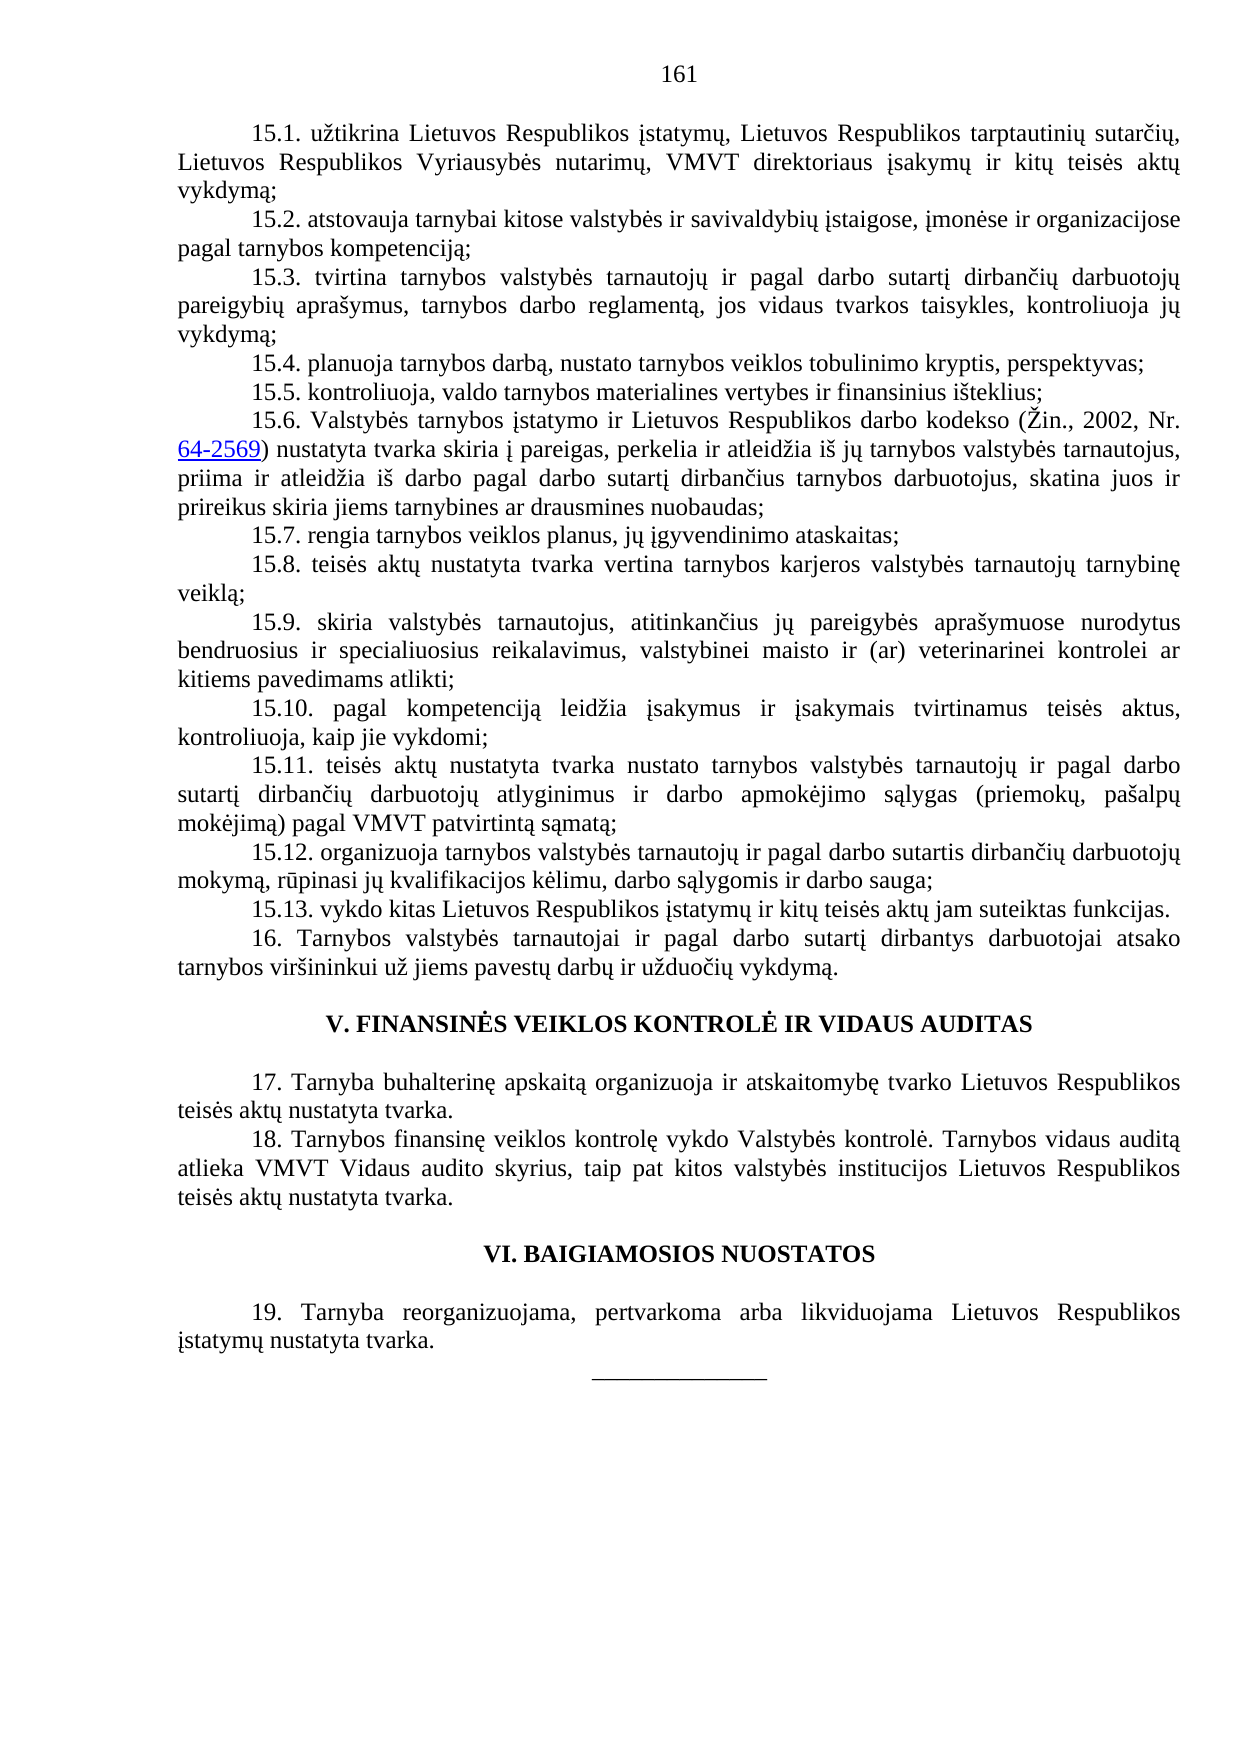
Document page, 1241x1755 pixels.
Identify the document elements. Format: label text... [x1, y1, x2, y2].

text 19. Tarnyba reorganizuojama, pertvarkoma arba likviduojama Lietuvos Respublikos įstatymų nustatyta tvarka. [177, 1297, 1181, 1354]
text 18. Tarnybos finansinę veiklos kontrolę vykdo Valstybės kontrolė. Tarnybos vidaus auditą atlieka VMVT Vidaus audito skyrius, taip pat kitos valstybės institucijos Lietuvos Respublikos teisės aktų nustatyta tvarka. [177, 1124, 1181, 1211]
text VI. BAIGIAMOSIOS NUOSTATOS [177, 1239, 1181, 1268]
text 15.10. pagal kompetenciją leidžia įsakymus ir įsakymais tvirtinamus teisės aktus, kontroliuoja, kaip jie vykdomi; [177, 693, 1181, 751]
text 15.9. skiria valstybės tarnautojus, atitinkančius jų pareigybės aprašymuose nurodytus bendruosius ir specialiuosius reikalavimus, valstybinei maisto ir (ar) veterinarinei kontrolei ar kitiems pavedimams atlikti; [177, 607, 1181, 693]
text 15.5. kontroliuoja, valdo tarnybos materialines vertybes ir finansinius išteklius; [177, 377, 1181, 406]
text 15.7. rengia tarnybos veiklos planus, jų įgyvendinimo ataskaitas; [177, 521, 1181, 549]
text V. FINANSINĖS VEIKLOS KONTROLĖ IR VIDAUS AUDITAS [177, 1009, 1181, 1038]
text 15.1. užtikrina Lietuvos Respublikos įstatymų, Lietuvos Respublikos tarptautinių sutarčių, Lietuvos Respublikos Vyriausybės nutarimų, VMVT direktoriaus įsakymų ir kitų teisės aktų vykdymą; [177, 118, 1181, 204]
text 17. Tarnyba buhalterinę apskaitą organizuoja ir atskaitomybę tvarko Lietuvos Respublikos teisės aktų nustatyta tvarka. [177, 1067, 1181, 1124]
text 15.11. teisės aktų nustatyta tvarka nustato tarnybos valstybės tarnautojų ir pagal darbo sutartį dirbančių darbuotojų atlyginimus ir darbo apmokėjimo sąlygas (priemokų, pašalpų mokėjimą) pagal VMVT patvirtintą sąmatą; [177, 751, 1181, 837]
text 15.12. organizuoja tarnybos valstybės tarnautojų ir pagal darbo sutartis dirbančių darbuotojų mokymą, rūpinasi jų kvalifikacijos kėlimu, darbo sąlygomis ir darbo sauga; [177, 837, 1181, 894]
text 15.2. atstovauja tarnybai kitose valstybės ir savivaldybių įstaigose, įmonėse ir organizacijose pagal tarnybos kompetenciją; [177, 204, 1181, 262]
text 15.4. planuoja tarnybos darbą, nustato tarnybos veiklos tobulinimo kryptis, perspektyvas; [177, 348, 1181, 377]
text 15.3. tvirtina tarnybos valstybės tarnautojų ir pagal darbo sutartį dirbančių darbuotojų pareigybių aprašymus, tarnybos darbo reglamentą, jos vidaus tvarkos taisykles, kontroliuoja jų vykdymą; [177, 262, 1181, 348]
text 15.6. Valstybės tarnybos įstatymo ir Lietuvos Respublikos darbo kodekso (Žin., 2002, Nr. 64-2569) nustatyta tvarka skiria į pareigas, perkelia ir atleidžia iš jų tarnybos valstybės tarnautojus, priima ir atleidžia iš darbo pagal darbo sutartį dirbančius tarnybos darbuotojus, skatina juos ir prireikus skiria jiems tarnybines ar drausmines nuobaudas; [177, 406, 1181, 521]
text 15.13. vykdo kitas Lietuvos Respublikos įstatymų ir kitų teisės aktų jam suteiktas funkcijas. [177, 894, 1181, 923]
text 16. Tarnybos valstybės tarnautojai ir pagal darbo sutartį dirbantys darbuotojai atsako tarnybos viršininkui už jiems pavestų darbų ir užduočių vykdymą. [177, 923, 1181, 981]
text 15.8. teisės aktų nustatyta tvarka vertina tarnybos karjeros valstybės tarnautojų tarnybinę veiklą; [177, 549, 1181, 607]
text ______________ [177, 1354, 1181, 1383]
